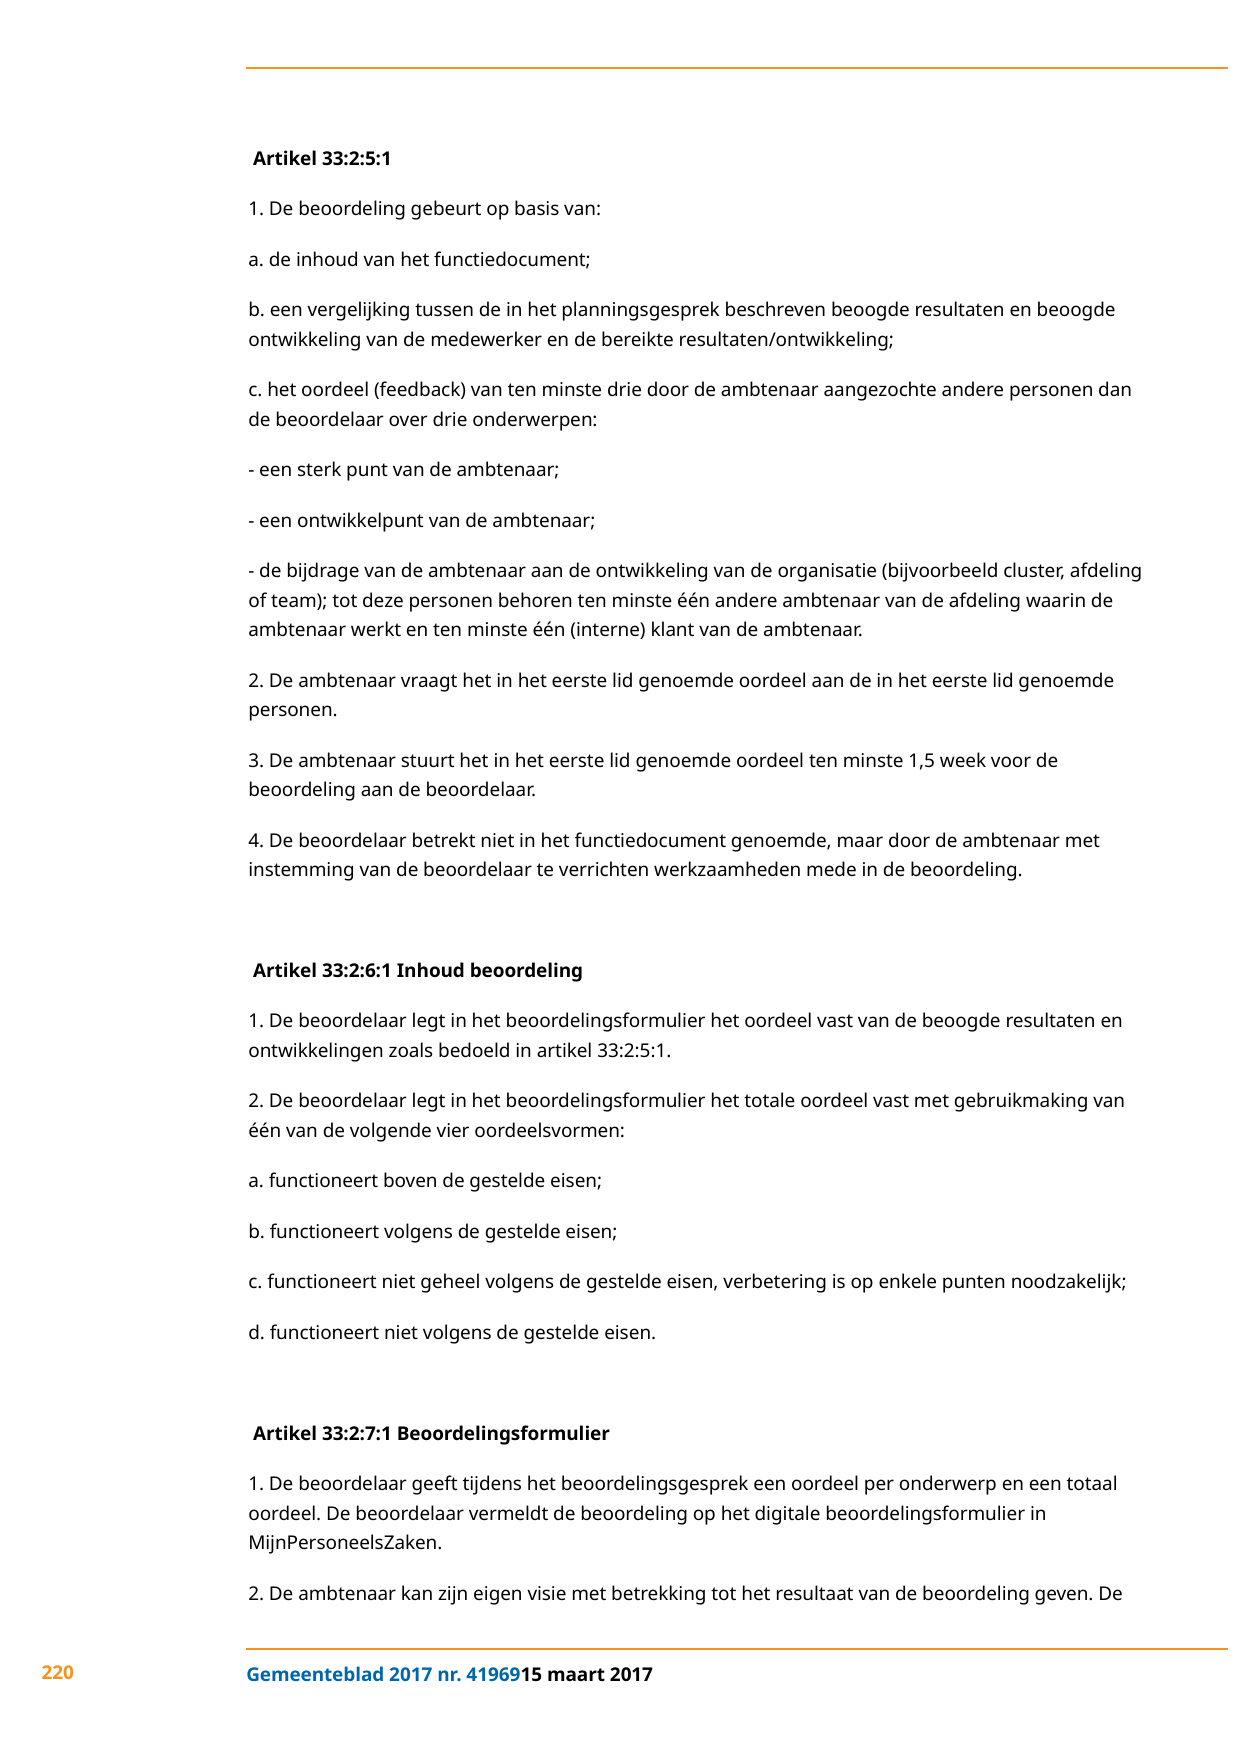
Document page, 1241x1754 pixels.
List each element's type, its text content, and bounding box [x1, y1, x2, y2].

text Artikel 33:2:5:1 [248, 145, 1152, 171]
text - een ontwikkelpunt van de ambtenaar; [248, 507, 1152, 533]
text 1. De beoordeling gebeurt op basis van: [248, 196, 1152, 221]
text d. functioneert niet volgens de gestelde eisen. [248, 1319, 1152, 1345]
text - de bijdrage van de ambtenaar aan de ontwikkeling van de organisatie (bijvoorbeeld cluster, afdeling of team); tot deze personen behoren ten minste één andere ambtenaar van de afdeling waarin de ambtenaar werkt en ten minste één (interne) klant van de ambtenaar. [248, 557, 1152, 642]
text a. de inhoud van het functiedocument; [248, 246, 1152, 272]
text Artikel 33:2:6:1 Inhoud beoordeling [248, 957, 1152, 983]
text - een sterk punt van de ambtenaar; [248, 456, 1152, 482]
text 2. De ambtenaar kan zijn eigen visie met betrekking tot het resultaat van de beoordeling geven. De [248, 1580, 1152, 1606]
picture [41, 47, 231, 172]
text 1. De beoordelaar legt in het beoordelingsformulier het oordeel vast van de beoogde resultaten en ontwikkelingen zoals bedoeld in artikel 33:2:5:1. [248, 1008, 1152, 1063]
text b. een vergelijking tussen de in het planningsgesprek beschreven beoogde resultaten en beoogde ontwikkeling van de medewerker en de bereikte resultaten/ontwikkeling; [248, 296, 1152, 352]
text 4. De beoordelaar betrekt niet in het functiedocument genoemde, maar door de ambtenaar met instemming van de beoordelaar te verrichten werkzaamheden mede in de beoordeling. [248, 827, 1152, 882]
text a. functioneert boven de gestelde eisen; [248, 1168, 1152, 1193]
text 1. De beoordelaar geeft tijdens het beoordelingsgesprek een oordeel per onderwerp en een totaal oordeel. De beoordelaar vermeldt de beoordeling op het digitale beoordelingsformulier in MijnPersoneelsZaken. [248, 1470, 1152, 1555]
text c. functioneert niet geheel volgens de gestelde eisen, verbetering is op enkele punten noodzakelijk; [248, 1268, 1152, 1294]
text Artikel 33:2:7:1 Beoordelingsformulier [248, 1420, 1152, 1446]
text 2. De ambtenaar vraagt het in het eerste lid genoemde oordeel aan de in het eerste lid genoemde personen. [248, 667, 1152, 722]
text 3. De ambtenaar stuurt het in het eerste lid genoemde oordeel ten minste 1,5 week voor de beoordeling aan de beoordelaar. [248, 747, 1152, 802]
text c. het oordeel (feedback) van ten minste drie door de ambtenaar aangezochte andere personen dan de beoordelaar over drie onderwerpen: [248, 376, 1152, 432]
text b. functioneert volgens de gestelde eisen; [248, 1218, 1152, 1244]
text 2. De beoordelaar legt in het beoordelingsformulier het totale oordeel vast met gebruikmaking van één van de volgende vier oordeelsvormen: [248, 1088, 1152, 1143]
